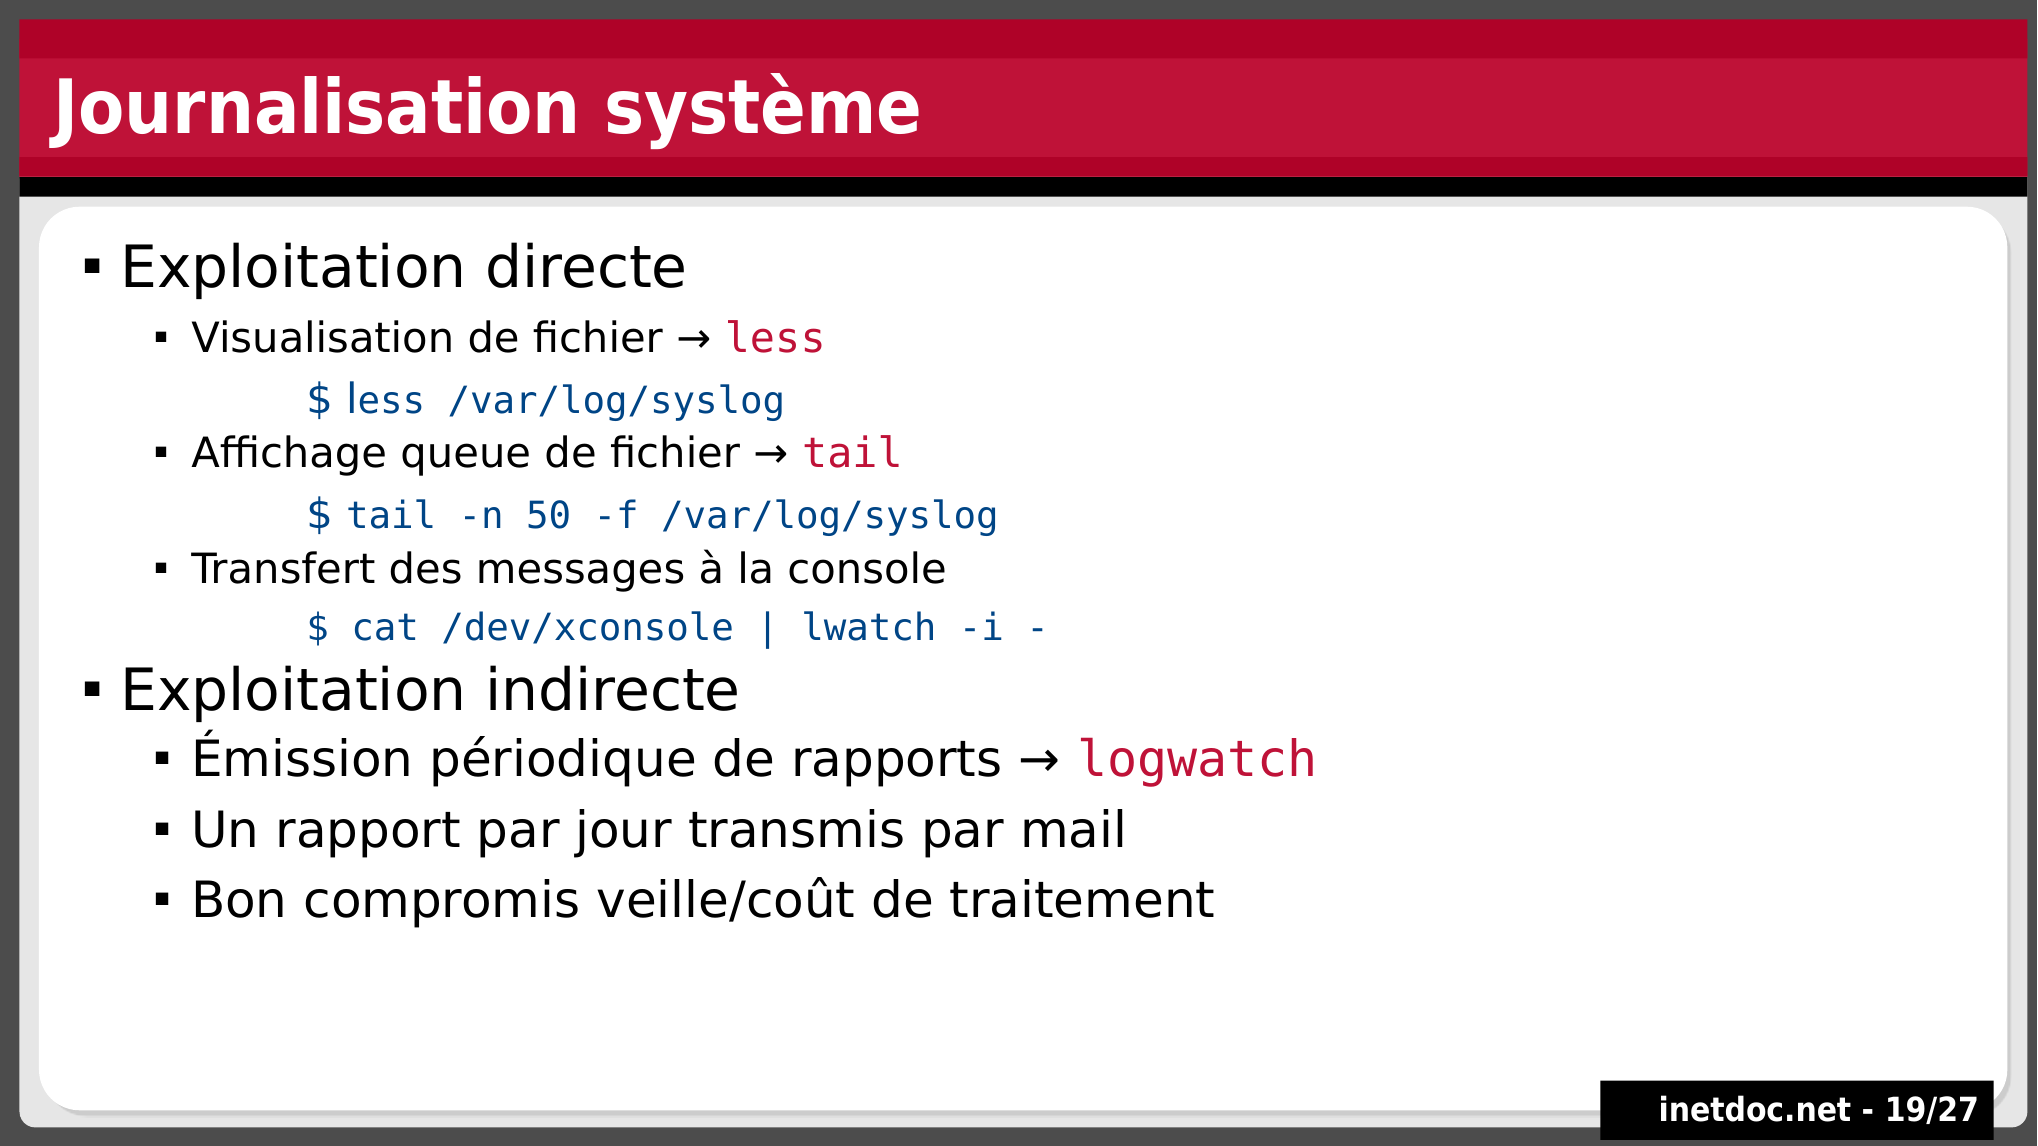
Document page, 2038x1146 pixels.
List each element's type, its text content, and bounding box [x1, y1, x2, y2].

text_box Journalisation système [19, 59, 2028, 157]
text_box Exploitation directe Visualisation de fichier → less $ less /var/log/syslog Affichage queue de fichier → tail $ tail -n 50 -f /var/log/syslog Transfert des messages à la console $ cat /dev/xconsole | lwatch -i - Exploitation indirecte Émission périodique de rapports → logwatch Un rapport par jour transmis par mail Bon compromis veille/coût de traitement [38, 206, 2008, 1111]
text_box [19, 19, 2028, 59]
text_box inetdoc.net - <numéro>/27 [1600, 1080, 1994, 1140]
text_box [19, 157, 2028, 1128]
